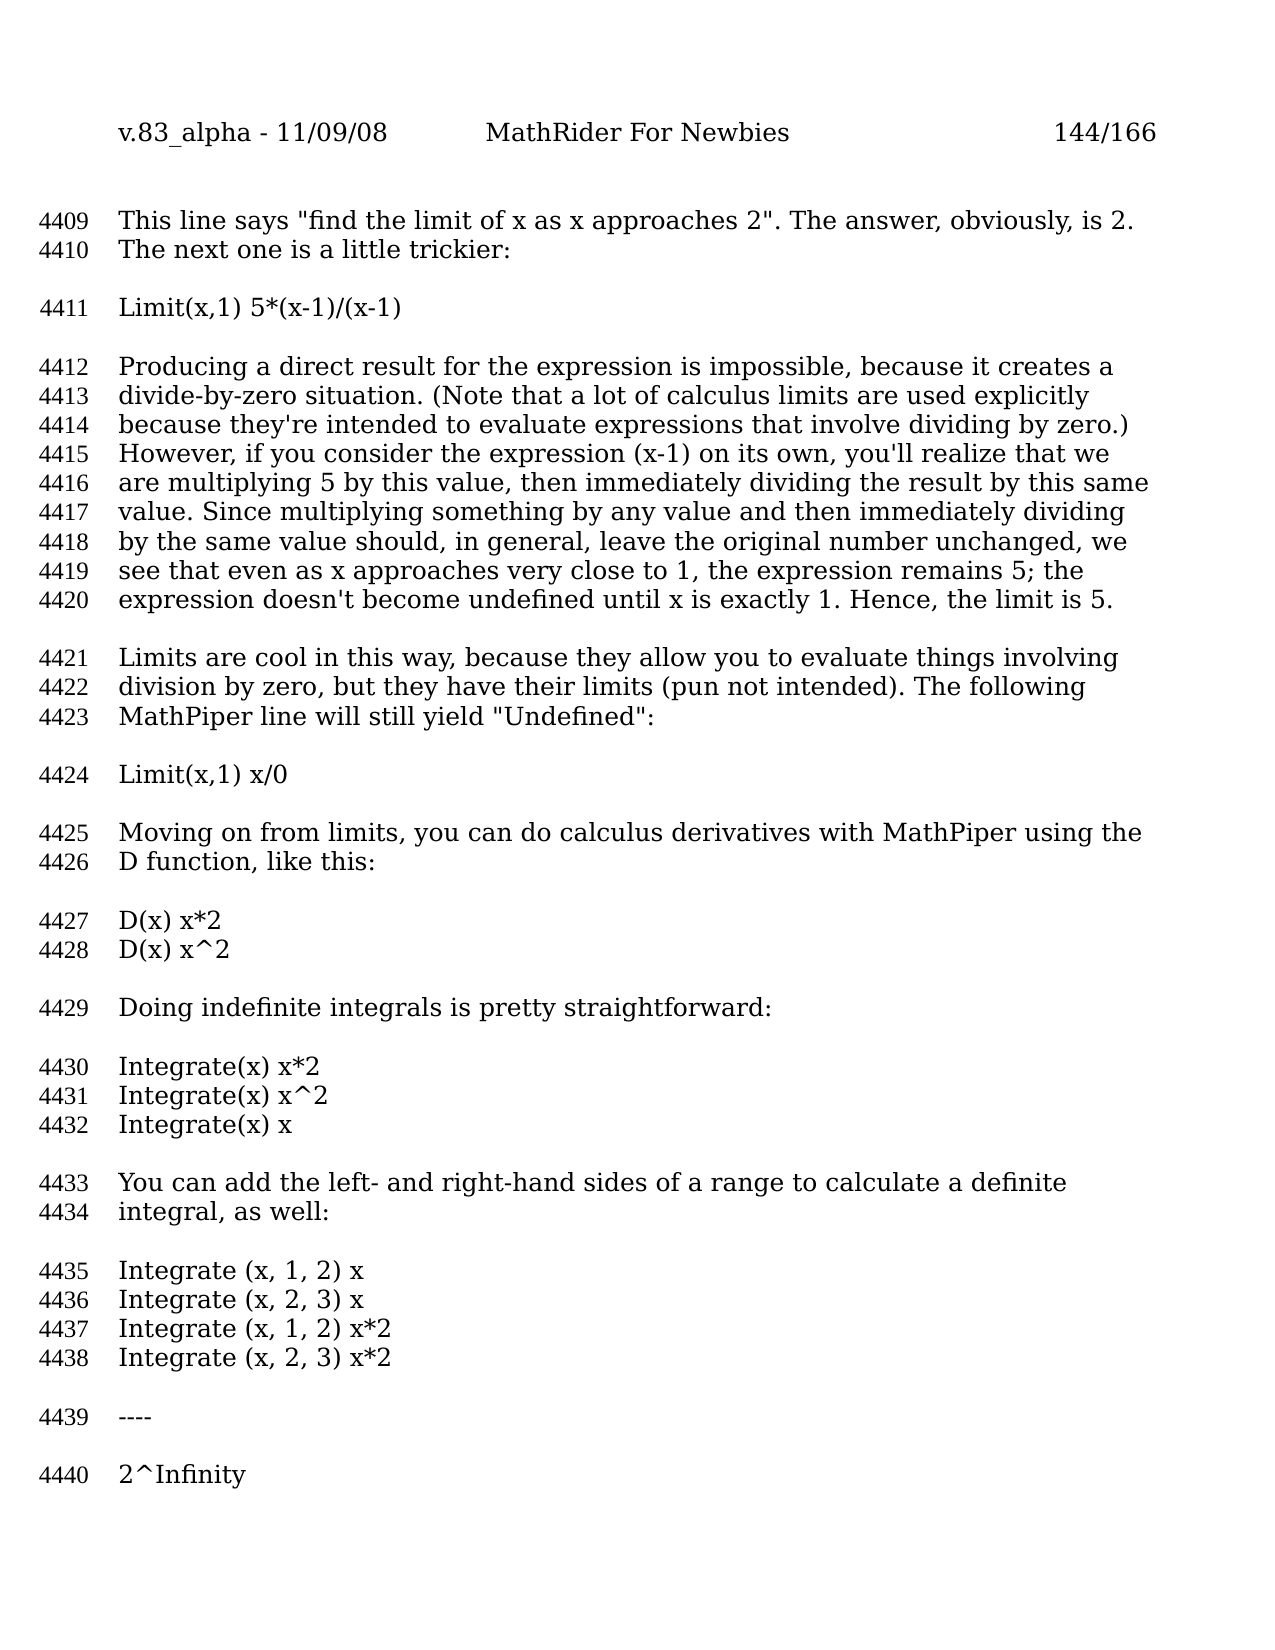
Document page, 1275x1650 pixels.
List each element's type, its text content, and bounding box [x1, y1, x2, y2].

text Integrate (x, 2, 3) x*2 [118, 1343, 1157, 1373]
text 2^Infinity [118, 1460, 1157, 1489]
text Producing a direct result for the expression is impossible, because it creates a divide-by-zero situation. (Note that a lot of calculus limits are used explicitly because they're intended to evaluate expressions that involve dividing by zero.) However, if you consider the expression (x-1) on its own, you'll realize that we are multiplying 5 by this value, then immediately dividing the result by this same value. Since multiplying something by any value and then immediately dividing by the same value should, in general, leave the original number unchanged, we see that even as x approaches very close to 1, the expression remains 5; the expression doesn't become undefined until x is exactly 1. Hence, the limit is 5. [118, 352, 1157, 614]
text D(x) x^2 [118, 935, 1157, 964]
text D(x) x*2 [118, 906, 1157, 935]
text You can add the left- and right-hand sides of a range to calculate a definite integral, as well: [118, 1168, 1157, 1227]
text ---- [118, 1402, 1157, 1431]
text Limit(x,1) 5*(x-1)/(x-1) [118, 293, 1157, 323]
text Integrate(x) x*2 [118, 1052, 1157, 1081]
text Integrate(x) x^2 [118, 1081, 1157, 1110]
text Integrate (x, 2, 3) x [118, 1285, 1157, 1314]
text Integrate(x) x [118, 1110, 1157, 1139]
text This line says "find the limit of x as x approaches 2". The answer, obviously, is 2. The next one is a little trickier: [118, 206, 1157, 264]
text Limit(x,1) x/0 [118, 760, 1157, 789]
text Moving on from limits, you can do calculus derivatives with MathPiper using the D function, like this: [118, 818, 1157, 877]
text Integrate (x, 1, 2) x [118, 1256, 1157, 1285]
text Integrate (x, 1, 2) x*2 [118, 1314, 1157, 1343]
text Doing indefinite integrals is pretty straightforward: [118, 993, 1157, 1023]
text Limits are cool in this way, because they allow you to evaluate things involving division by zero, but they have their limits (pun not intended). The following MathPiper line will still yield "Undefined": [118, 643, 1157, 731]
